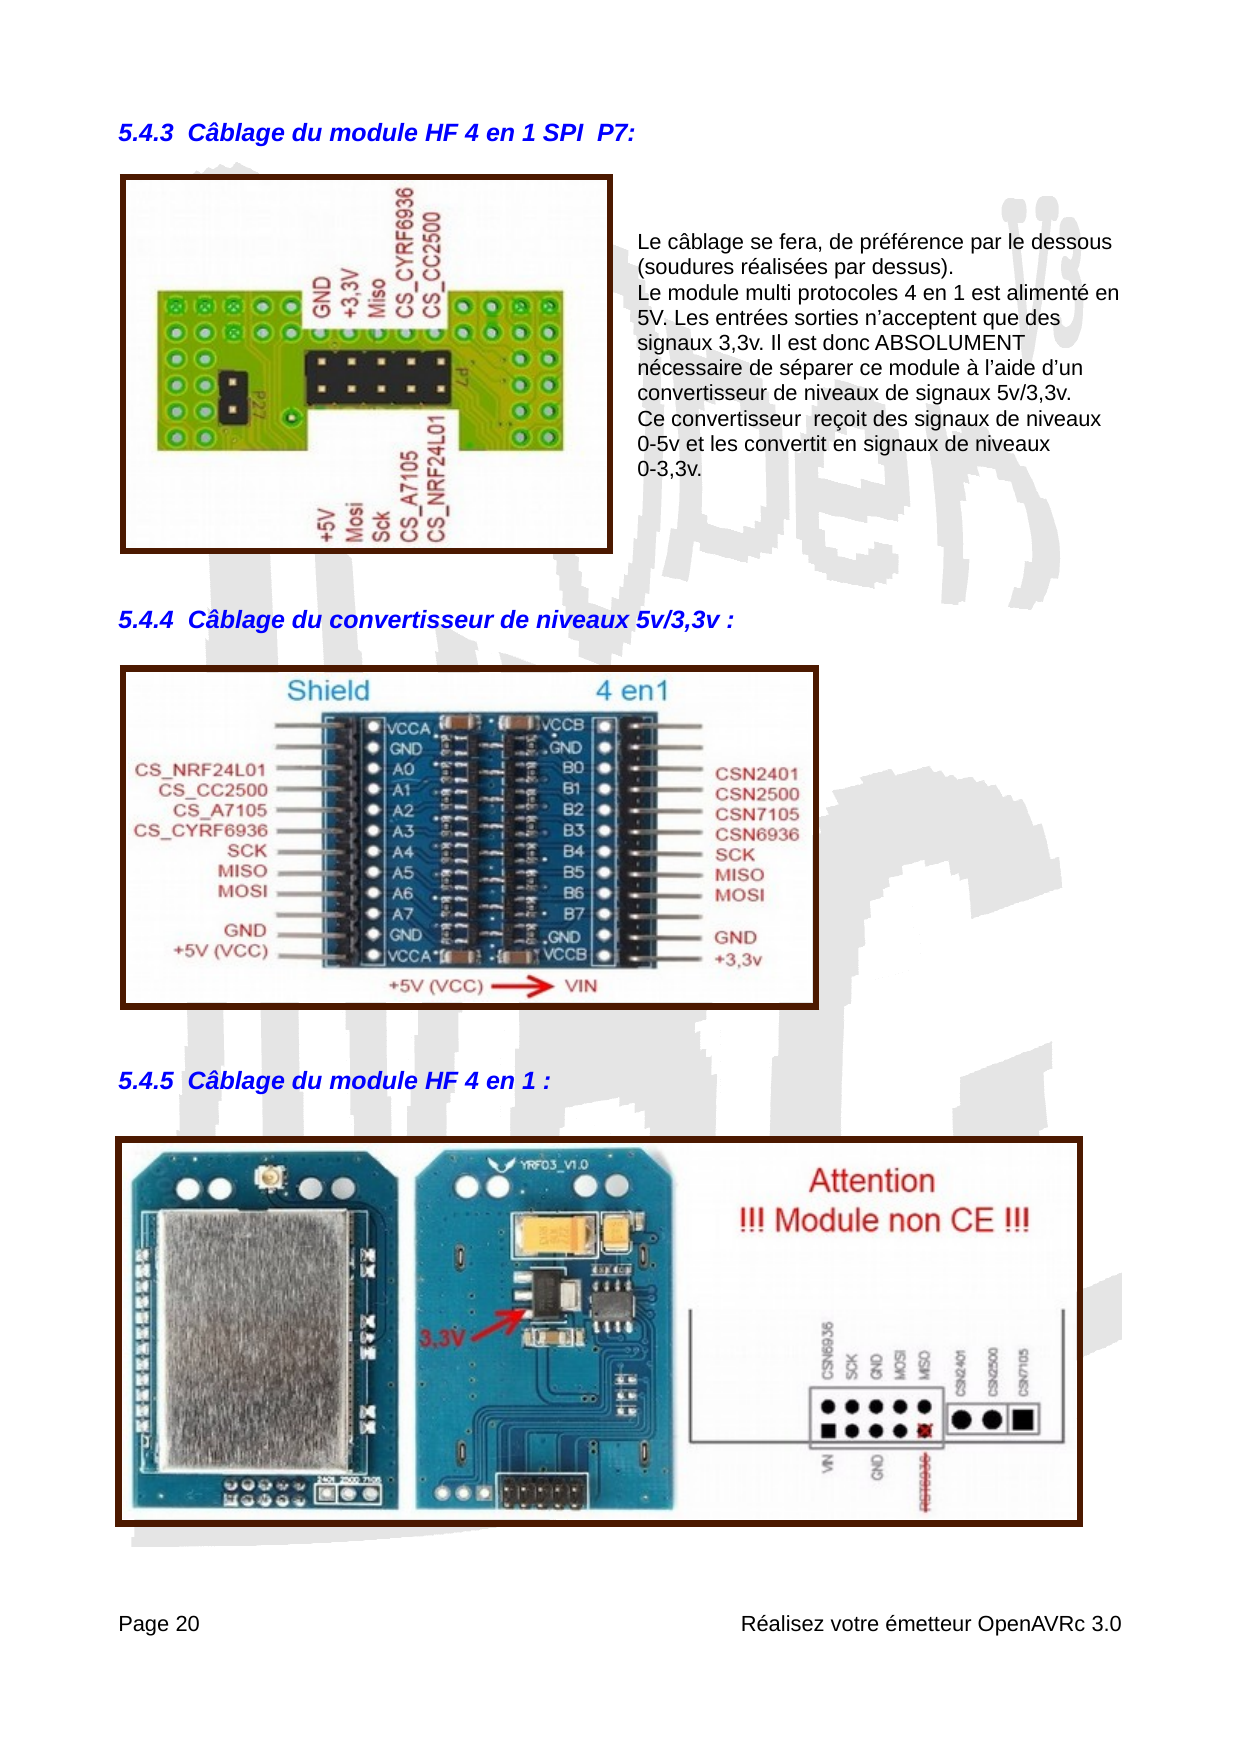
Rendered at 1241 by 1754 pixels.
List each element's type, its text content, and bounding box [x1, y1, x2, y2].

text Le câblage se fera, de préférence par le dessous (soudures réalisées par dessus). [613, 229, 1122, 279]
picture [126, 180, 607, 548]
picture [128, 674, 811, 1001]
text 0-3,3v. [613, 456, 1122, 481]
text Le module multi protocoles 4 en 1 est alimenté en 5V. Les entrées sorties n’acceptent que des signaux 3,3v. Il est donc ABSOLUMENT nécessaire de séparer ce module à l’aide d’un convertisseur de niveaux de signaux 5v/3,3v. [613, 279, 1122, 405]
subtitle 5.4.5 Câblage du module HF 4 en 1 : [118, 1066, 1122, 1094]
subtitle 5.4.4 Câblage du convertisseur de niveaux 5v/3,3v : [118, 605, 1122, 634]
picture [124, 1144, 1075, 1519]
subtitle 5.4.3 Câblage du module HF 4 en 1 SPI P7: [118, 118, 1122, 147]
text Ce convertisseur reçoit des signaux de niveaux 0-5v et les convertit en signaux de niveaux [613, 405, 1122, 456]
